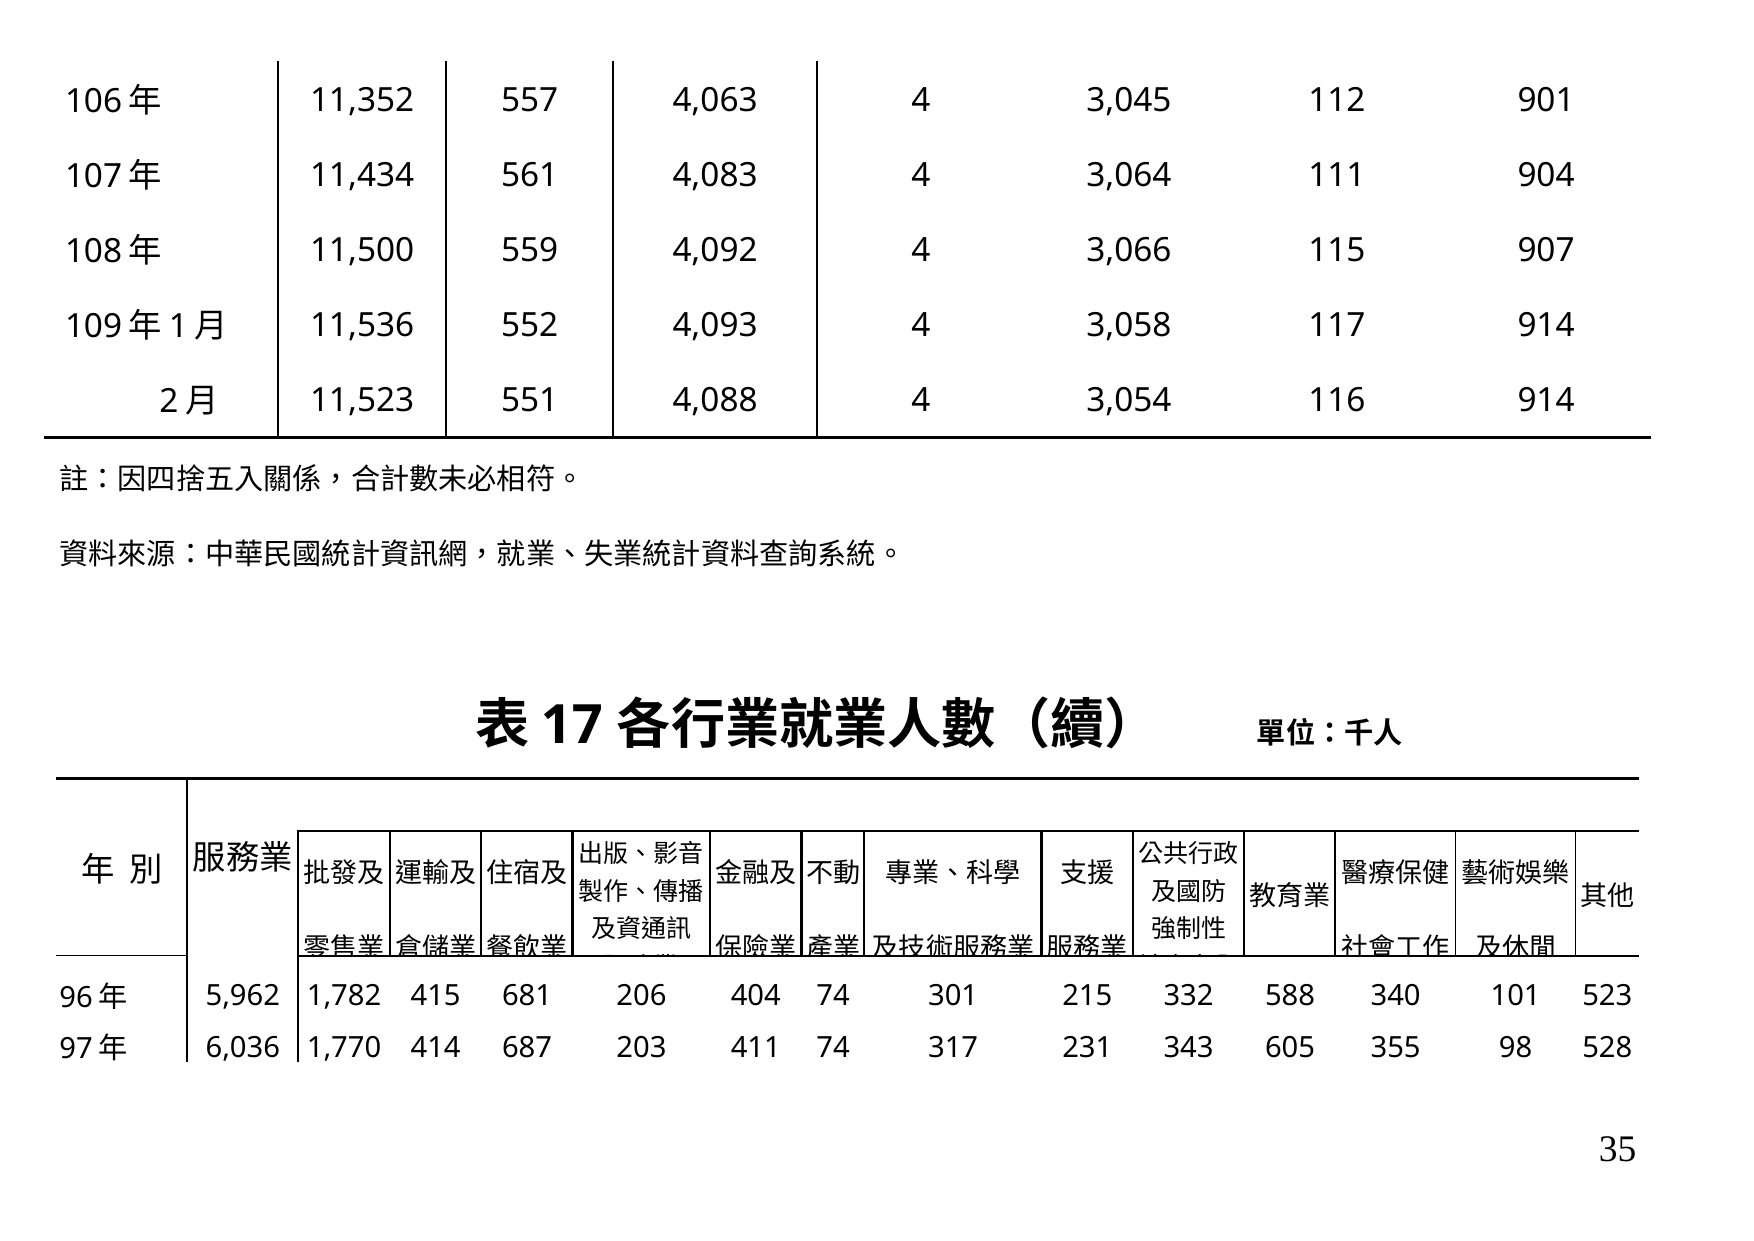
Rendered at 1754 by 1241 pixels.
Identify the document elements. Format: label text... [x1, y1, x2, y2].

table_cell 112 [1233, 61, 1441, 136]
table_cell 4,088 [614, 361, 816, 436]
table_cell 340 [1335, 957, 1455, 1008]
table_cell 3,045 [1025, 61, 1233, 136]
table_cell 4 [818, 61, 1025, 136]
table_cell 557 [447, 61, 612, 136]
table_cell 115 [1233, 211, 1441, 286]
table_cell 97年 [56, 1009, 186, 1062]
table_cell 11,536 [279, 286, 445, 361]
table_cell 551 [447, 361, 612, 436]
table_cell 4 [818, 211, 1025, 286]
table_cell 教育業 [1245, 832, 1334, 955]
table_cell 4,063 [614, 61, 816, 136]
table_cell 4 [818, 361, 1025, 436]
table_cell 金融及 保險業 [711, 832, 800, 955]
table_cell 111 [1233, 136, 1441, 211]
table_cell 117 [1233, 286, 1441, 361]
table_cell 批發及 零售業 [299, 832, 389, 955]
table_cell 231 [1041, 1009, 1133, 1062]
table_cell 687 [481, 1009, 572, 1062]
table_cell 1,782 [299, 957, 389, 1008]
table_cell 11,523 [279, 361, 445, 436]
table_cell 其他 [1576, 832, 1639, 955]
table_cell 11,352 [279, 61, 445, 136]
table_cell 914 [1441, 286, 1651, 361]
table_cell 215 [1041, 957, 1133, 1008]
table_cell 支援 服務業 [1043, 832, 1132, 955]
table_cell 74 [801, 1009, 864, 1062]
table_cell 醫療保健 社會工作 服務業 [1336, 832, 1455, 955]
table_cell 343 [1133, 1009, 1244, 1062]
table_cell 4,092 [614, 211, 816, 286]
table_cell 404 [710, 957, 801, 1008]
table_cell 4 [818, 286, 1025, 361]
table_cell 4,083 [614, 136, 816, 211]
table_cell 98 [1455, 1009, 1575, 1062]
table_cell 116 [1233, 361, 1441, 436]
table_cell 11,500 [279, 211, 445, 286]
table_cell 不動 產業 [803, 832, 863, 955]
table_cell 108年 [44, 211, 277, 286]
table_cell 3,066 [1025, 211, 1233, 286]
table_cell 415 [390, 957, 481, 1008]
table_cell 681 [481, 957, 572, 1008]
table_cell 96年 [56, 956, 186, 1008]
table_header 服務業 [188, 780, 298, 955]
table_cell 109年1月 [44, 286, 277, 361]
table_cell 561 [447, 136, 612, 211]
text 註：因四捨五入關係，合計數未必相符。 [59, 439, 1636, 514]
table_cell 3,054 [1025, 361, 1233, 436]
table_cell 301 [864, 957, 1041, 1008]
text 資料來源：中華民國統計資訊網，就業、失業統計資料查詢系統。 [59, 514, 1636, 589]
table_cell 101 [1455, 957, 1575, 1008]
table_cell 203 [573, 1009, 710, 1062]
table_cell 523 [1575, 957, 1639, 1008]
table_cell 914 [1441, 361, 1651, 436]
table_cell 住宿及 餐飲業 [482, 832, 571, 955]
table_cell 運輸及 倉儲業 [391, 832, 480, 955]
table_cell 6,036 [188, 1009, 297, 1062]
table_cell 355 [1335, 1009, 1455, 1062]
table_cell 74 [801, 957, 864, 1008]
table_cell 588 [1244, 957, 1335, 1008]
table_cell 106年 [44, 61, 277, 136]
table_cell 3,058 [1025, 286, 1233, 361]
table_cell 1,770 [299, 1009, 389, 1062]
table_cell 專業、科學 及技術服務業 [865, 832, 1040, 955]
table_header [298, 780, 1639, 830]
table_cell 出版、影音 製作、傳播 及資通訊 服務業 [574, 832, 709, 955]
table_header 年 別 [56, 780, 186, 955]
table_cell 528 [1575, 1009, 1639, 1062]
table_cell 11,434 [279, 136, 445, 211]
table_cell 559 [447, 211, 612, 286]
table_cell 904 [1441, 136, 1651, 211]
table_cell 5,962 [188, 955, 297, 1008]
table_cell 907 [1441, 211, 1651, 286]
table_cell 605 [1244, 1009, 1335, 1062]
table_cell 公共行政 及國防 強制性 社會安全 [1134, 832, 1243, 955]
table_cell 317 [864, 1009, 1041, 1062]
table_cell 552 [447, 286, 612, 361]
table_cell 2月 [44, 361, 277, 436]
subtitle 表17 各行業就業人數（續） 單位：千人 [59, 664, 1636, 777]
table_cell 4 [818, 136, 1025, 211]
table_cell 411 [710, 1009, 801, 1062]
table_cell 414 [390, 1009, 481, 1062]
table_cell 901 [1441, 61, 1651, 136]
table_cell 206 [573, 957, 710, 1008]
table_cell 4,093 [614, 286, 816, 361]
table_cell 332 [1133, 957, 1244, 1008]
table_cell 107年 [44, 136, 277, 211]
table_cell 藝術娛樂 及休閒 服務業 [1456, 832, 1575, 955]
table_cell 3,064 [1025, 136, 1233, 211]
